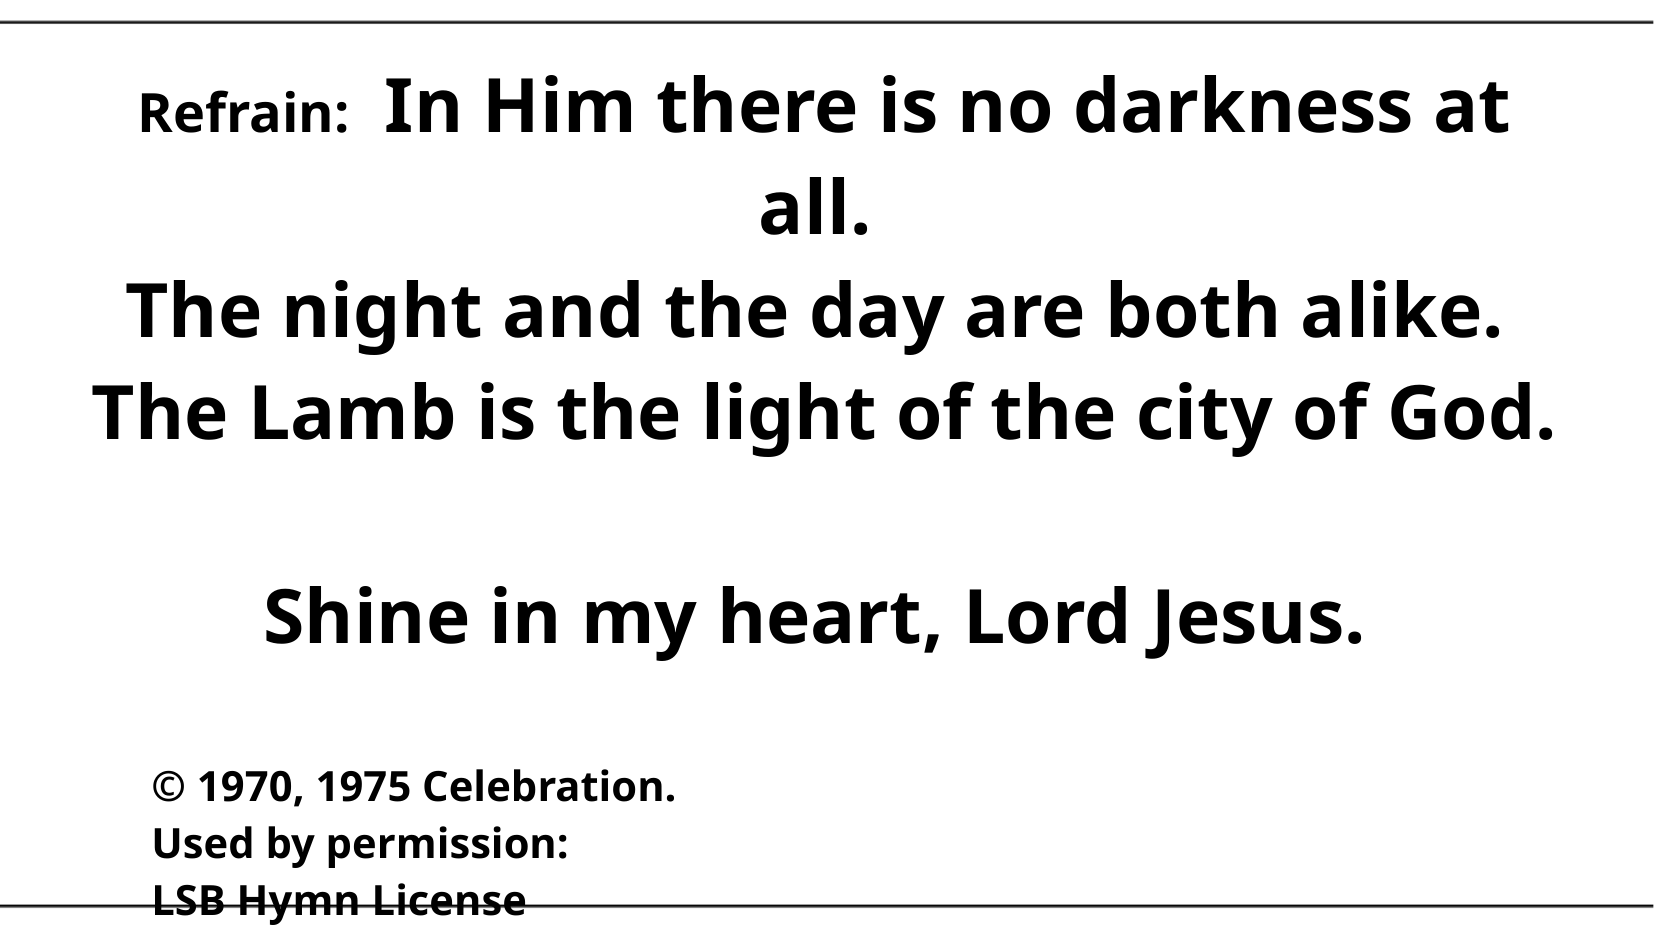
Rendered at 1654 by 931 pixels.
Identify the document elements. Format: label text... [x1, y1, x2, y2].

text_box Refrain: In Him there is no darkness at all. The night and the day are both alike. The Lamb is the light of the city of God. Shine in my heart, Lord Jesus. © 1970, 1975 Celebration. Used by permission: LSB Hymn License .NET, no. 100011038. [75, 45, 1576, 770]
picture [0, 0, 1654, 930]
